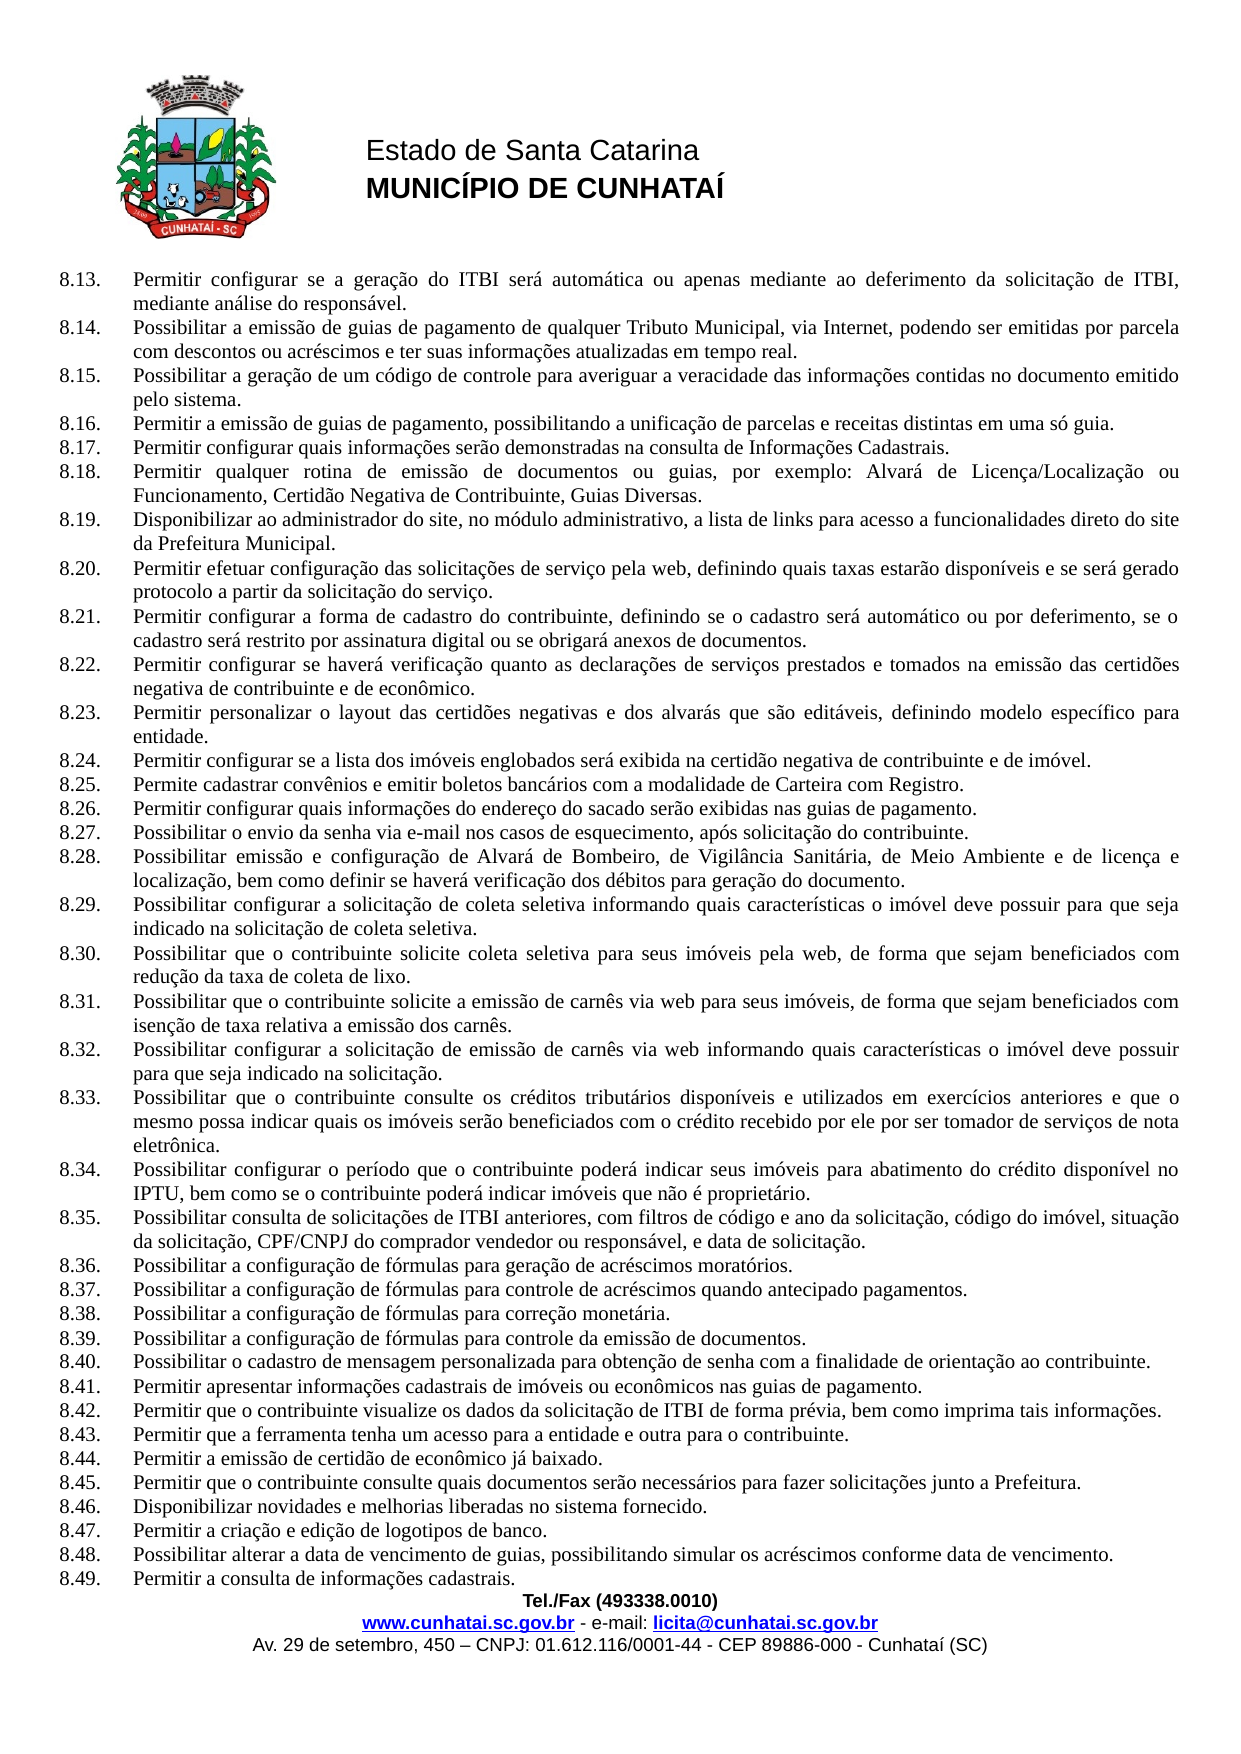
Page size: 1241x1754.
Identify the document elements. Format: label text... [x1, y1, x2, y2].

list Possibilitar que o contribuinte solicite a emissão de carnês via web para seus imóveis, de forma que sejam beneficiados com isenção de taxa relativa a emissão dos carnês. [59, 988, 1181, 1037]
list Possibilitar a configuração de fórmulas para controle de acréscimos quando antecipado pagamentos. [59, 1277, 1181, 1301]
list Permitir a emissão de guias de pagamento, possibilitando a unificação de parcelas e receitas distintas em uma só guia. [59, 411, 1181, 435]
list Permitir que a ferramenta tenha um acesso para a entidade e outra para o contribuinte. [59, 1422, 1181, 1446]
list Permite cadastrar convênios e emitir boletos bancários com a modalidade de Carteira com Registro. [59, 772, 1181, 796]
list Disponibilizar novidades e melhorias liberadas no sistema fornecido. [59, 1494, 1181, 1518]
list Permitir configurar se a geração do ITBI será automática ou apenas mediante ao deferimento da solicitação de ITBI, mediante análise do responsável. [59, 267, 1181, 315]
list Possibilitar configurar o período que o contribuinte poderá indicar seus imóveis para abatimento do crédito disponível no IPTU, bem como se o contribuinte poderá indicar imóveis que não é proprietário. [59, 1157, 1181, 1205]
list Permitir que o contribuinte consulte quais documentos serão necessários para fazer solicitações junto a Prefeitura. [59, 1470, 1181, 1494]
list Permitir configurar quais informações serão demonstradas na consulta de Informações Cadastrais. [59, 435, 1181, 459]
list Possibilitar o cadastro de mensagem personalizada para obtenção de senha com a finalidade de orientação ao contribuinte. [59, 1349, 1181, 1373]
list Disponibilizar ao administrador do site, no módulo administrativo, a lista de links para acesso a funcionalidades direto do site da Prefeitura Municipal. [59, 507, 1181, 555]
list Permitir que o contribuinte visualize os dados da solicitação de ITBI de forma prévia, bem como imprima tais informações. [59, 1398, 1181, 1422]
list Possibilitar alterar a data de vencimento de guias, possibilitando simular os acréscimos conforme data de vencimento. [59, 1542, 1181, 1566]
list Possibilitar a configuração de fórmulas para correção monetária. [59, 1301, 1181, 1325]
list Possibilitar a configuração de fórmulas para geração de acréscimos moratórios. [59, 1253, 1181, 1277]
list Possibilitar a emissão de guias de pagamento de qualquer Tributo Municipal, via Internet, podendo ser emitidas por parcela com descontos ou acréscimos e ter suas informações atualizadas em tempo real. [59, 315, 1181, 363]
list Possibilitar que o contribuinte solicite coleta seletiva para seus imóveis pela web, de forma que sejam beneficiados com redução da taxa de coleta de lixo. [59, 940, 1181, 988]
list Permitir a criação e edição de logotipos de banco. [59, 1518, 1181, 1542]
list Possibilitar o envio da senha via e-mail nos casos de esquecimento, após solicitação do contribuinte. [59, 820, 1181, 844]
list Permitir qualquer rotina de emissão de documentos ou guias, por exemplo: Alvará de Licença/Localização ou Funcionamento, Certidão Negativa de Contribuinte, Guias Diversas. [59, 459, 1181, 507]
list Possibilitar a configuração de fórmulas para controle da emissão de documentos. [59, 1325, 1181, 1349]
list Permitir configurar a forma de cadastro do contribuinte, definindo se o cadastro será automático ou por deferimento, se o cadastro será restrito por assinatura digital ou se obrigará anexos de documentos. [59, 603, 1181, 652]
list Permitir apresentar informações cadastrais de imóveis ou econômicos nas guias de pagamento. [59, 1373, 1181, 1398]
list Possibilitar emissão e configuração de Alvará de Bombeiro, de Vigilância Sanitária, de Meio Ambiente e de licença e localização, bem como definir se haverá verificação dos débitos para geração do documento. [59, 844, 1181, 892]
list Permitir configurar se haverá verificação quanto as declarações de serviços prestados e tomados na emissão das certidões negativa de contribuinte e de econômico. [59, 652, 1181, 700]
list Possibilitar que o contribuinte consulte os créditos tributários disponíveis e utilizados em exercícios anteriores e que o mesmo possa indicar quais os imóveis serão beneficiados com o crédito recebido por ele por ser tomador de serviços de nota eletrônica. [59, 1085, 1181, 1157]
list Permitir a consulta de informações cadastrais. [59, 1566, 1181, 1590]
list Permitir a emissão de certidão de econômico já baixado. [59, 1446, 1181, 1470]
list Permitir personalizar o layout das certidões negativas e dos alvarás que são editáveis, definindo modelo específico para entidade. [59, 700, 1181, 748]
list Permitir configurar quais informações do endereço do sacado serão exibidas nas guias de pagamento. [59, 796, 1181, 820]
list Possibilitar configurar a solicitação de emissão de carnês via web informando quais características o imóvel deve possuir para que seja indicado na solicitação. [59, 1037, 1181, 1085]
list Permitir efetuar configuração das solicitações de serviço pela web, definindo quais taxas estarão disponíveis e se será gerado protocolo a partir da solicitação do serviço. [59, 555, 1181, 603]
list Possibilitar configurar a solicitação de coleta seletiva informando quais características o imóvel deve possuir para que seja indicado na solicitação de coleta seletiva. [59, 892, 1181, 940]
list Possibilitar a geração de um código de controle para averiguar a veracidade das informações contidas no documento emitido pelo sistema. [59, 363, 1181, 411]
list Possibilitar consulta de solicitações de ITBI anteriores, com filtros de código e ano da solicitação, código do imóvel, situação da solicitação, CPF/CNPJ do comprador vendedor ou responsável, e data de solicitação. [59, 1205, 1181, 1253]
list Permitir configurar se a lista dos imóveis englobados será exibida na certidão negativa de contribuinte e de imóvel. [59, 748, 1181, 772]
